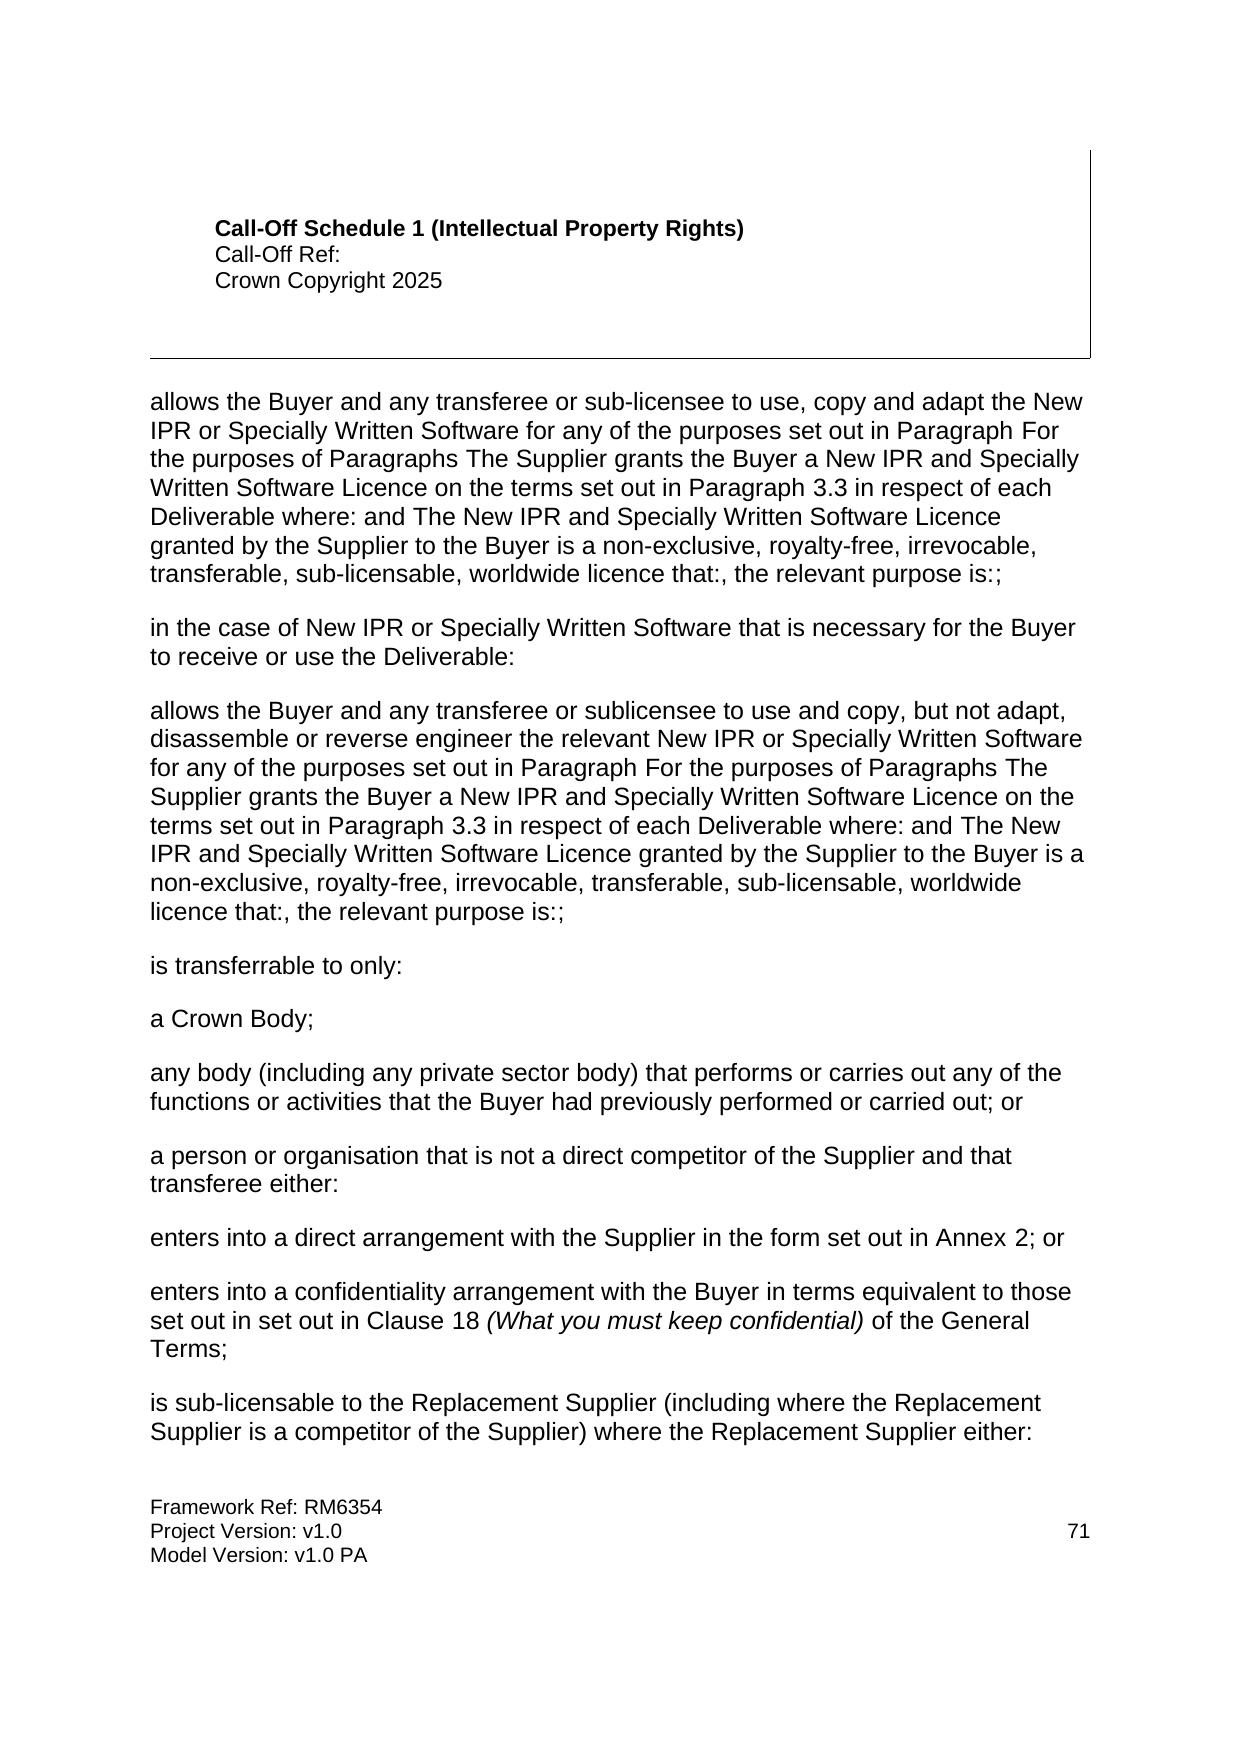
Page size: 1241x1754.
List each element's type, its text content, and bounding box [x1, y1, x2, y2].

subtitle any body (including any private sector body) that performs or carries out any of the functions or activities that the Buyer had previously performed or carried out; or [150, 1058, 1090, 1116]
subtitle in the case of New IPR or Specially Written Software that is necessary for the Buyer to receive or use the Deliverable: [150, 613, 1090, 671]
subtitle allows the Buyer and any transferee or sub-licensee to use, copy and adapt the New IPR or Specially Written Software for any of the purposes set out in Paragraph 3.4; [150, 387, 1090, 588]
subtitle enters into a confidentiality arrangement with the Buyer in terms equivalent to those set out in set out in Clause 18 (What you must keep confidential) of the General Terms; [150, 1277, 1090, 1363]
subtitle enters into a direct arrangement with the Supplier in the form set out in Annex 2; or [150, 1223, 1090, 1252]
subtitle a person or organisation that is not a direct competitor of the Supplier and that transferee either: [150, 1141, 1090, 1198]
subtitle allows the Buyer and any transferee or sublicensee to use and copy, but not adapt, disassemble or reverse engineer the relevant New IPR or Specially Written Software for any of the purposes set out in Paragraph 3.4; [150, 696, 1090, 926]
subtitle is transferrable to only: [150, 951, 1090, 979]
subtitle is sub-licensable to the Replacement Supplier (including where the Replacement Supplier is a competitor of the Supplier) where the Replacement Supplier either: [150, 1388, 1090, 1446]
subtitle a Crown Body; [150, 1004, 1090, 1033]
